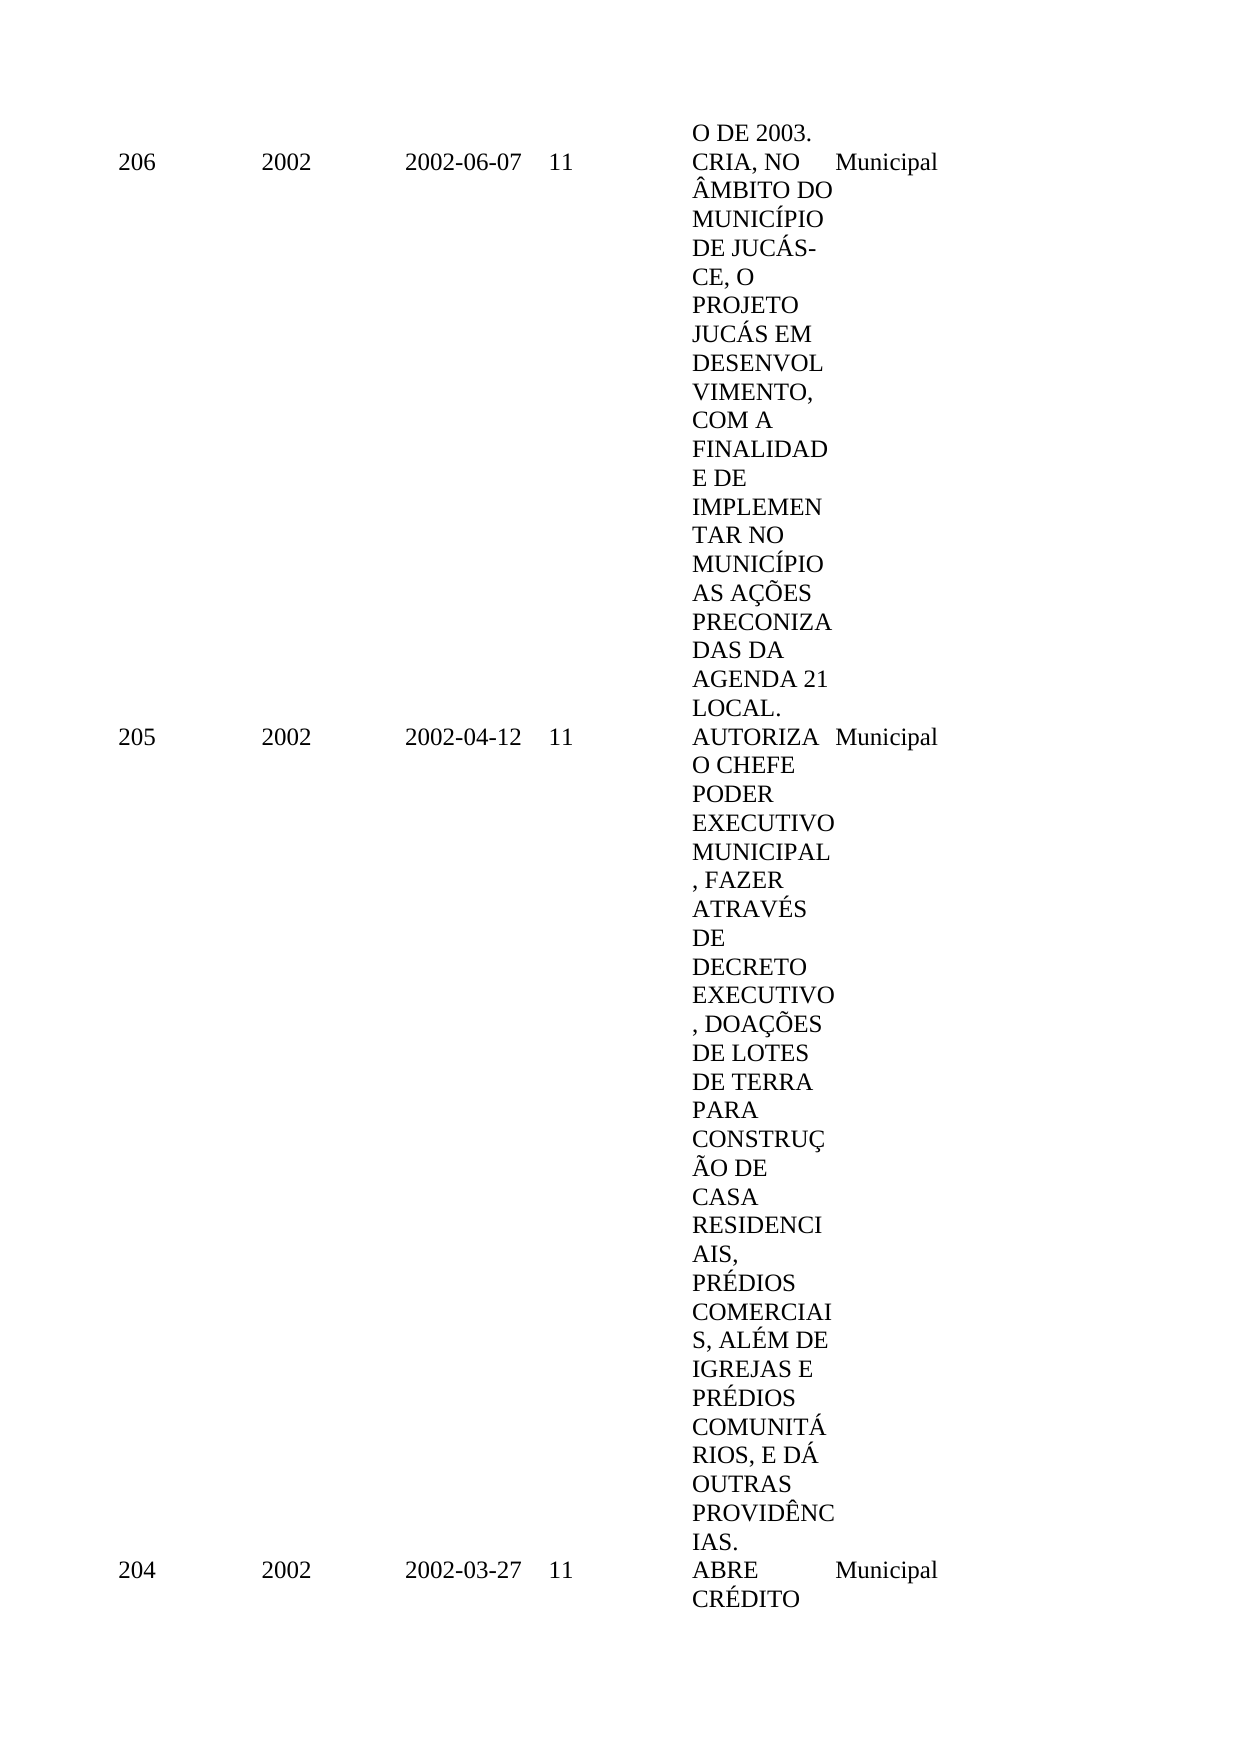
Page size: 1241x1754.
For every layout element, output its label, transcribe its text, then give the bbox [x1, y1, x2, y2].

table_cell [548, 118, 692, 147]
table_cell 204 [118, 1556, 261, 1613]
table_cell Municipal [835, 147, 979, 722]
table_cell ABRE CRÉDITO [692, 1556, 835, 1613]
table_cell 206 [118, 147, 261, 722]
table_cell 11 [548, 722, 692, 1556]
table_cell AUTORIZA O CHEFE PODER EXECUTIVO MUNICIPAL, FAZER ATRAVÉS DE DECRETO EXECUTIVO, DOAÇÕES DE LOTES DE TERRA PARA CONSTRUÇÃO DE CASA RESIDENCIAIS, PRÉDIOS COMERCIAIS, ALÉM DE IGREJAS E PRÉDIOS COMUNITÁRIOS, E DÁ OUTRAS PROVIDÊNCIAS. [692, 722, 835, 1556]
table_cell O DE 2003. [692, 118, 835, 147]
table_cell [979, 1556, 1122, 1613]
table_cell 2002 [261, 147, 405, 722]
table_cell Municipal [835, 1556, 979, 1613]
table_cell [118, 118, 261, 147]
table_cell [979, 147, 1122, 722]
table_cell 2002 [261, 1556, 405, 1613]
table_cell [261, 118, 405, 147]
table_cell 2002-03-27 [405, 1556, 548, 1613]
table_cell 2002-04-12 [405, 722, 548, 1556]
table_cell CRIA, NO ÂMBITO DO MUNICÍPIO DE JUCÁS-CE, O PROJETO JUCÁS EM DESENVOLVIMENTO, COM A FINALIDADE DE IMPLEMENTAR NO MUNICÍPIO AS AÇÕES PRECONIZADAS DA AGENDA 21 LOCAL. [692, 147, 835, 722]
table_cell [405, 118, 548, 147]
table_cell [979, 118, 1122, 147]
table_cell 2002 [261, 722, 405, 1556]
table_cell 11 [548, 147, 692, 722]
table_cell Municipal [835, 722, 979, 1556]
table_cell [979, 722, 1122, 1556]
table_cell 205 [118, 722, 261, 1556]
table_cell 2002-06-07 [405, 147, 548, 722]
table_cell 11 [548, 1556, 692, 1613]
table_cell [835, 118, 979, 147]
